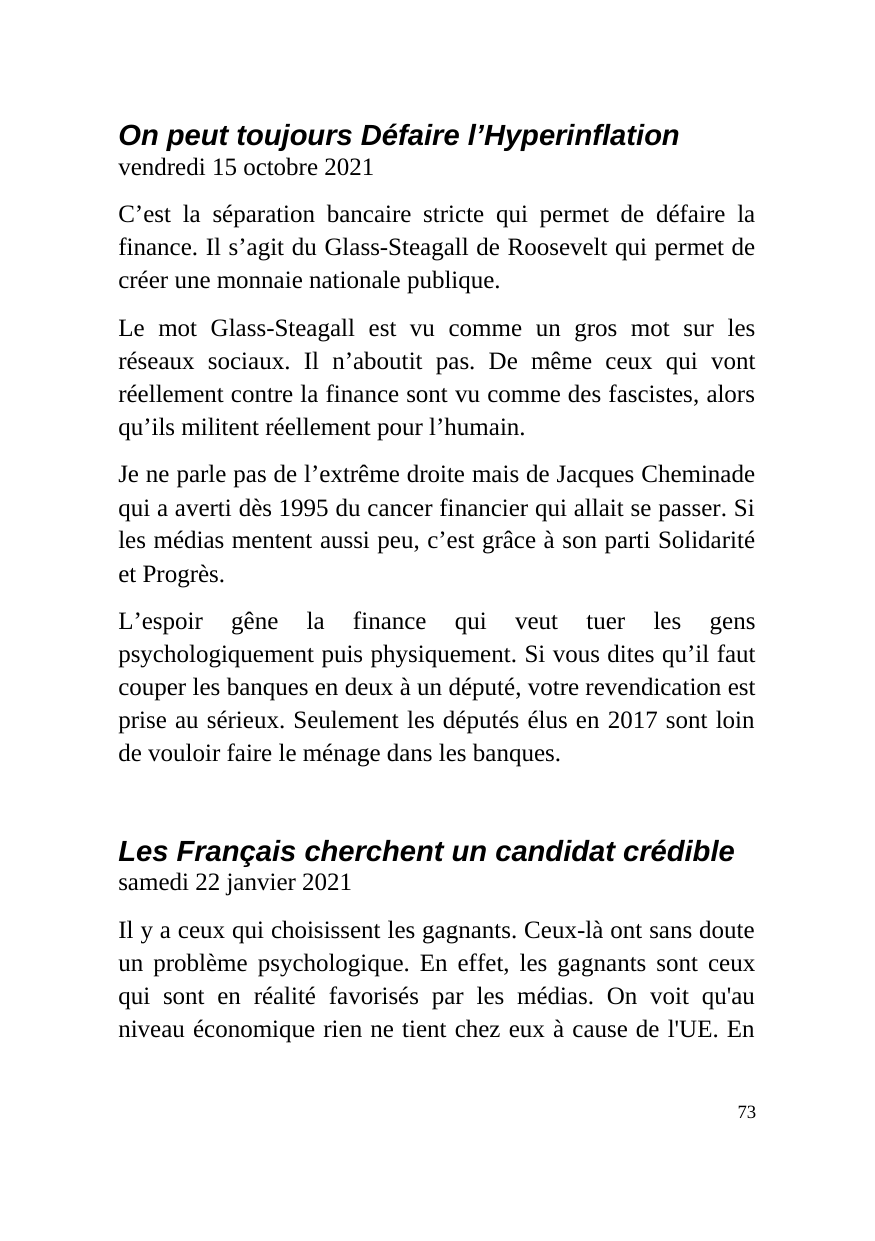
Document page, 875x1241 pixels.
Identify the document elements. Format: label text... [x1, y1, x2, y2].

text Il y a ceux qui choisissent les gagnants. Ceux-là ont sans doute un problème psychologique. En effet, les gagnants sont ceux qui sont en réalité favorisés par les médias. On voit qu'au niveau économique rien ne tient chez eux à cause de l'UE. En [118, 915, 756, 1042]
subtitle Les Français cherchent un candidat crédible [118, 833, 756, 867]
text Le mot Glass-Steagall est vu comme un gros mot sur les réseaux sociaux. Il n’aboutit pas. De même ceux qui vont réellement contre la finance sont vu comme des fascistes, alors qu’ils militent réellement pour l’humain. [118, 313, 756, 441]
text Je ne parle pas de l’extrême droite mais de Jacques Cheminade qui a averti dès 1995 du cancer financier qui allait se passer. Si les médias mentent aussi peu, c’est grâce à son parti Solidarité et Progrès. [118, 459, 756, 587]
text C’est la séparation bancaire stricte qui permet de défaire la finance. Il s’agit du Glass-Steagall de Roosevelt qui permet de créer une monnaie nationale publique. [118, 199, 756, 294]
text vendredi 15 octobre 2021 [118, 152, 756, 180]
text L’espoir gêne la finance qui veut tuer les gens psychologiquement puis physiquement. Si vous dites qu’il faut couper les banques en deux à un député, votre revendication est prise au sérieux. Seulement les députés élus en 2017 sont loin de vouloir faire le ménage dans les banques. [118, 606, 756, 767]
text samedi 22 janvier 2021 [118, 867, 756, 896]
subtitle On peut toujours Défaire l’Hyperinflation [118, 118, 756, 152]
